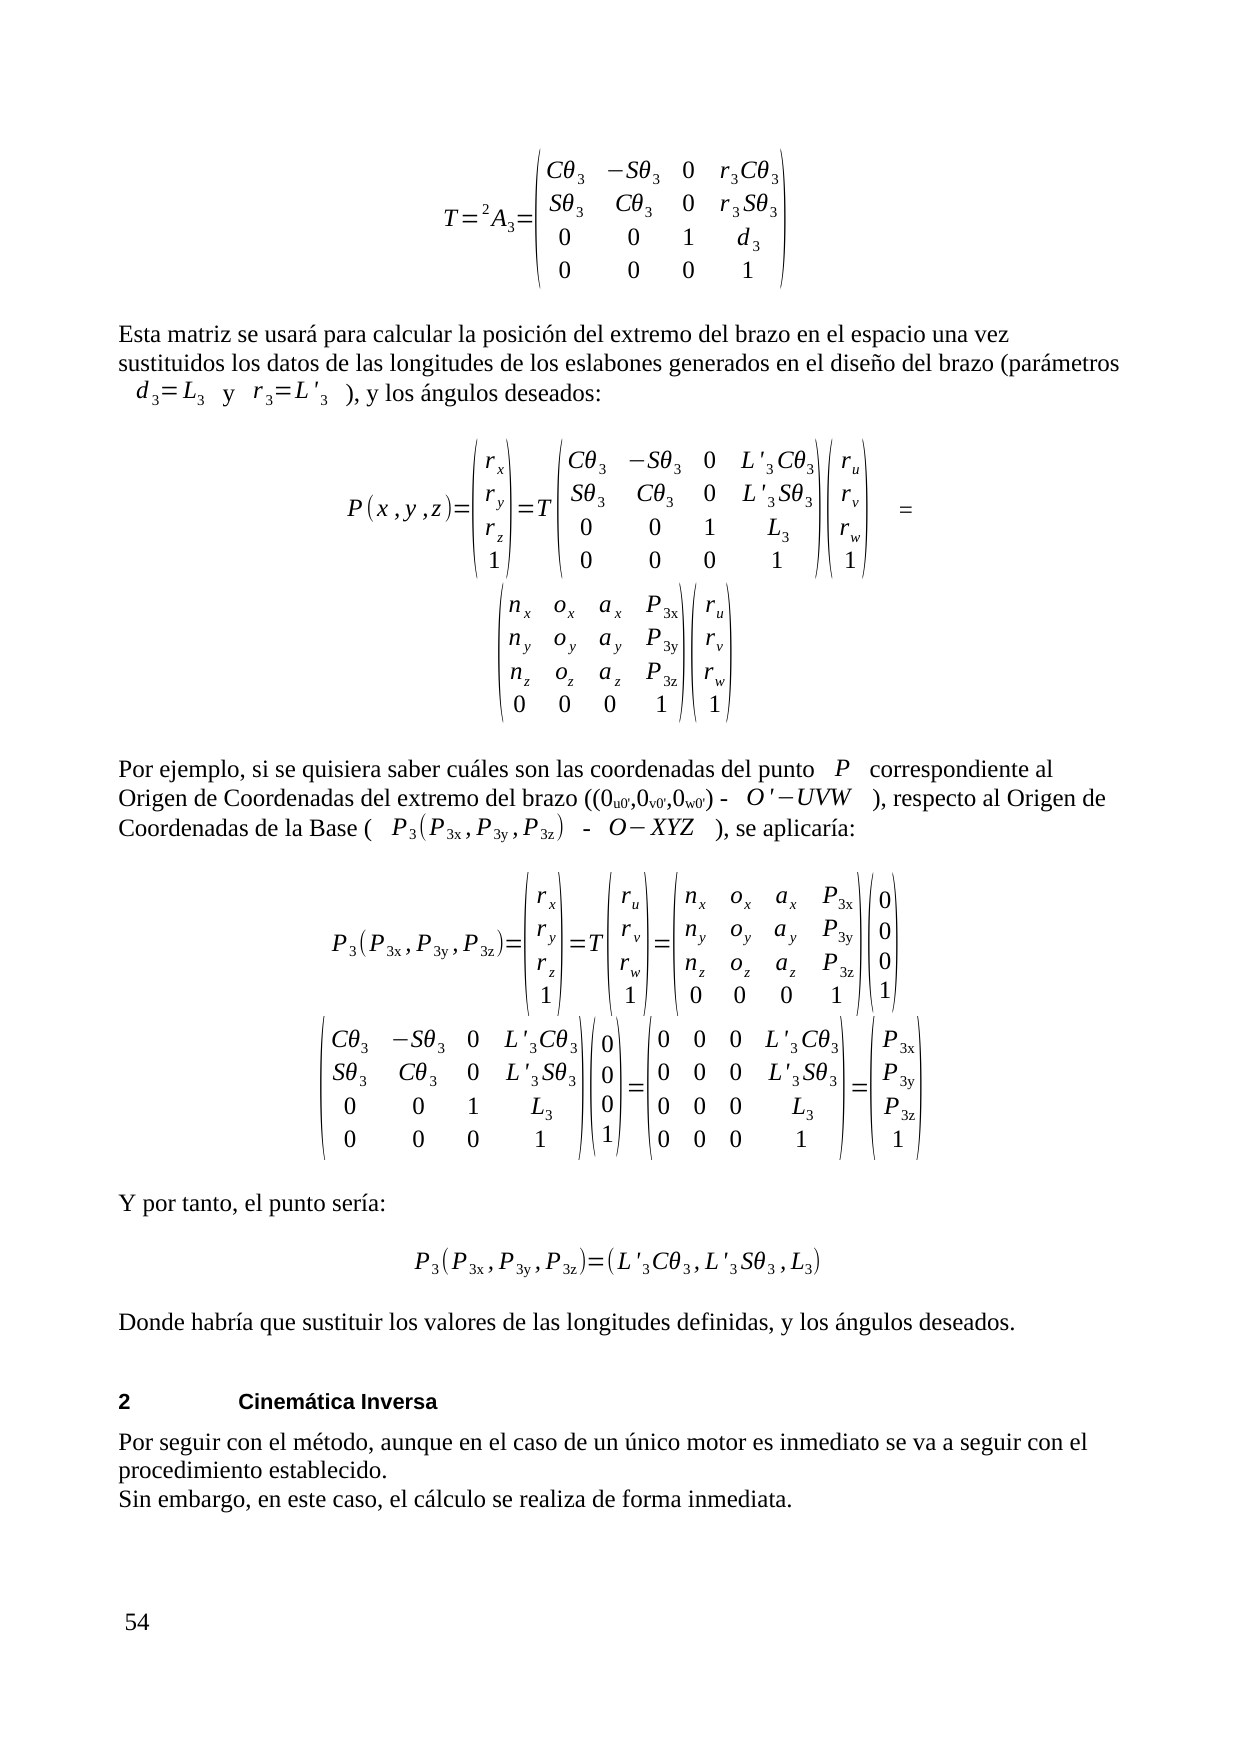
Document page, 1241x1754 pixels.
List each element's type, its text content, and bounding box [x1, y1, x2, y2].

text Por seguir con el método, aunque en el caso de un único motor es inmediato se va a seguir con el procedimiento establecido. [118, 1427, 1122, 1484]
text Esta matriz se usará para calcular la posición del extremo del brazo en el espacio una vez sustituidos los datos de las longitudes de los eslabones generados en el diseño del brazo (parámetros y), y los ángulos deseados: [118, 319, 1122, 408]
text Por ejemplo, si se quisiera saber cuáles son las coordenadas del puntocorrespondiente al Origen de Coordenadas del extremo del brazo ((0u0',0v0',0w0') -), respecto al Origen de Coordenadas de la Base (-), se aplicaría: [118, 754, 1122, 843]
subtitle Cinemática Inversa [118, 1389, 1122, 1414]
text Donde habría que sustituir los valores de las longitudes definidas, y los ángulos deseados. [118, 1307, 1122, 1335]
text Sin embargo, en este caso, el cálculo se realiza de forma inmediata. [118, 1484, 1122, 1513]
text = [118, 437, 1122, 581]
text Y por tanto, el punto sería: [118, 1188, 1122, 1217]
